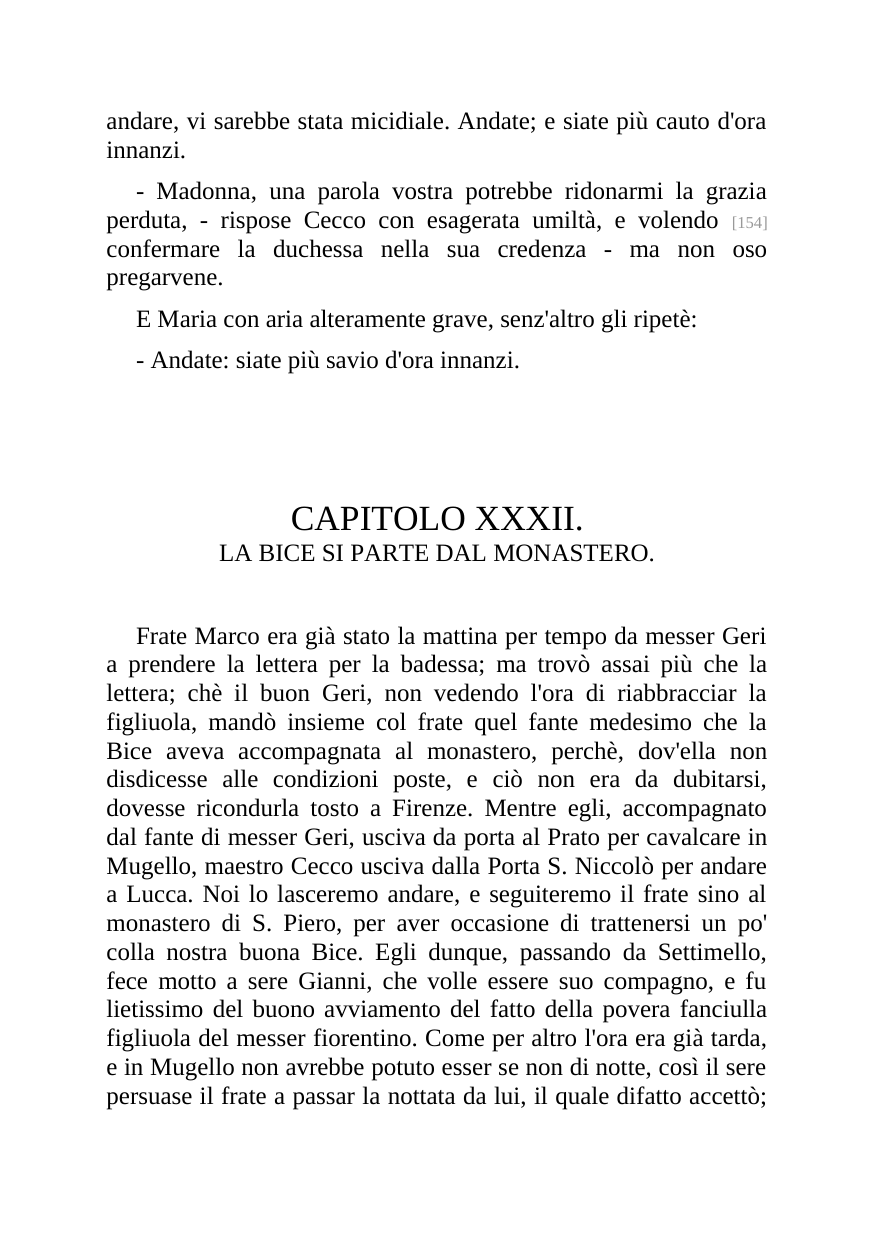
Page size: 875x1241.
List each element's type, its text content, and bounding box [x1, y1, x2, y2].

text - Andate: siate più savio d'ora innanzi. [106, 345, 768, 374]
text Frate Marco era già stato la mattina per tempo da messer Geri a prendere la lettera per la badessa; ma trovò assai più che la lettera; chè il buon Geri, non vedendo l'ora di riabbracciar la figliuola, mandò insieme col frate quel fante medesimo che la Bice aveva accompagnata al monastero, perchè, dov'ella non disdicesse alle condizioni poste, e ciò non era da dubitarsi, dovesse ricondurla tosto a Firenze. Mentre egli, accompagnato dal fante di messer Geri, usciva da porta al Prato per cavalcare in Mugello, maestro Cecco usciva dalla Porta S. Niccolò per andare a Lucca. Noi lo lasceremo andare, e seguiteremo il frate sino al monastero di S. Piero, per aver occasione di trattenersi un po' colla nostra buona Bice. Egli dunque, passando da Settimello, fece motto a sere Gianni, che volle essere suo compagno, e fu lietissimo del buono avviamento del fatto della povera fanciulla figliuola del messer fiorentino. Come per altro l'ora era già tarda, e in Mugello non avrebbe potuto esser se non di notte, così il sere persuase il frate a passar la nottata da lui, il quale difatto accettò; [106, 621, 768, 1109]
subtitle CAPITOLO XXXII. [106, 497, 768, 538]
text andare, vi sarebbe stata micidiale. Andate; e siate più cauto d'ora innanzi. [106, 106, 768, 164]
text E Maria con aria alteramente grave, senz'altro gli ripetè: [106, 304, 768, 332]
text - Madonna, una parola vostra potrebbe ridonarmi la grazia perduta, - rispose Cecco con esagerata umiltà, e volendo [154] confermare la duchessa nella sua credenza - ma non oso pregarvene. [106, 176, 768, 291]
subtitle LA BICE SI PARTE DAL MONASTERO. [106, 538, 768, 567]
